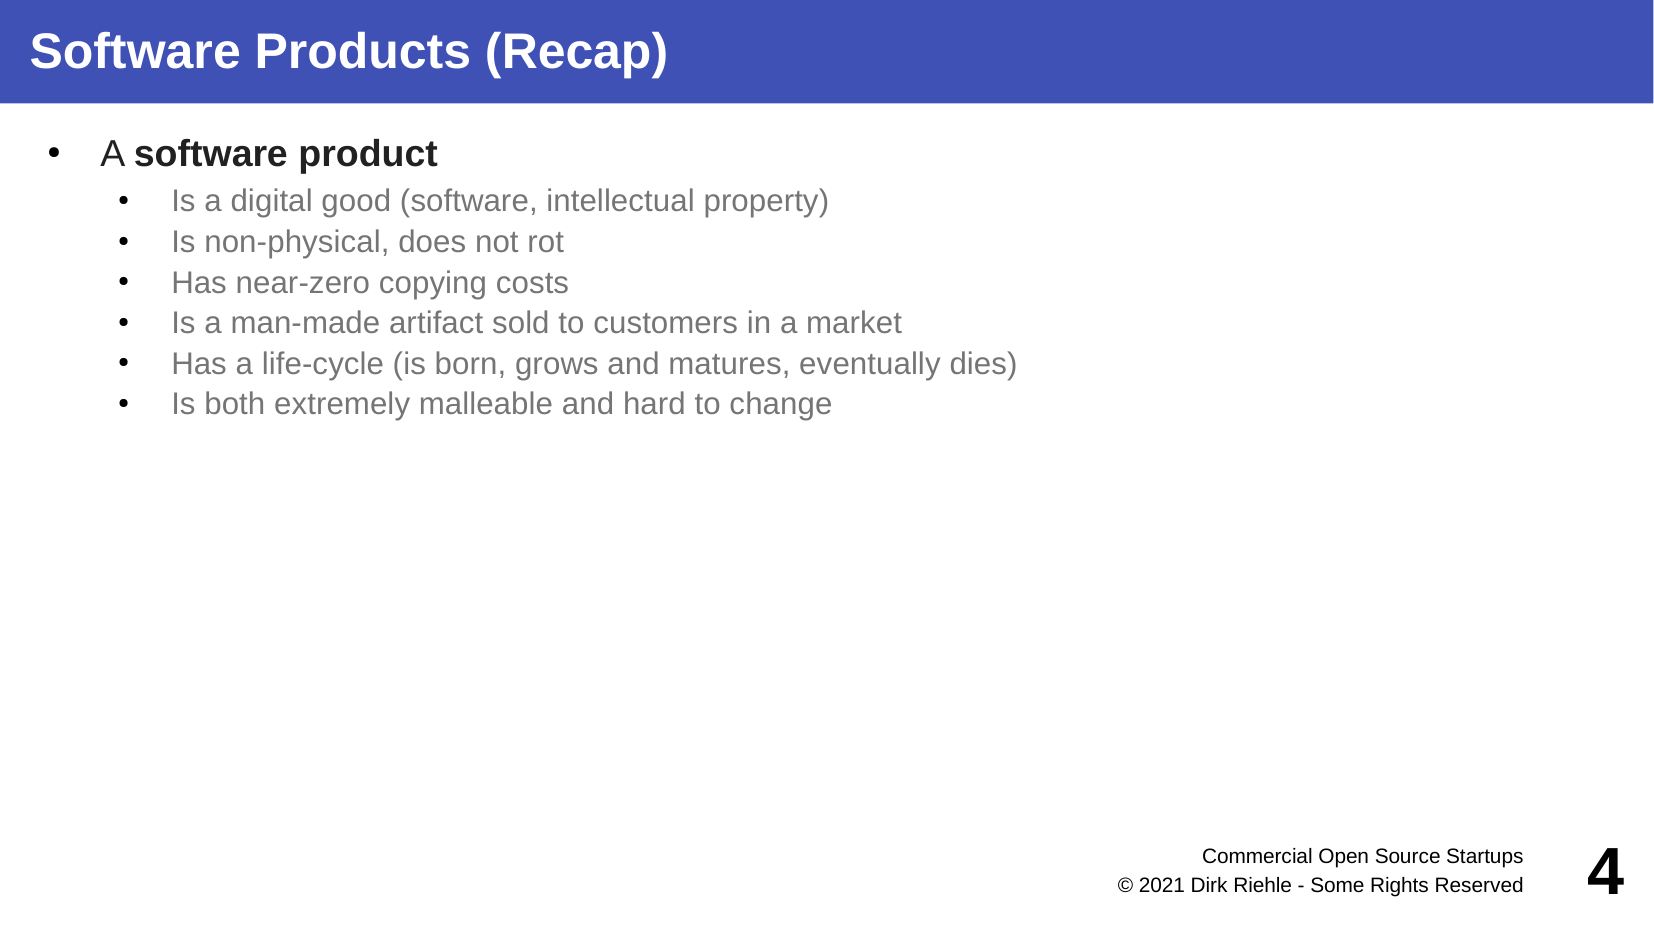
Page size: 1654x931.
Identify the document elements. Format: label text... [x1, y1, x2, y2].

list A software product Is a digital good (software, intellectual property) Is non-physical, does not rot Has near-zero copying costs Is a man-made artifact sold to customers in a market Has a life-cycle (is born, grows and matures, eventually dies) Is both extremely malleable and hard to change [29, 132, 1625, 813]
title Software Products (Recap) [0, 0, 1654, 104]
